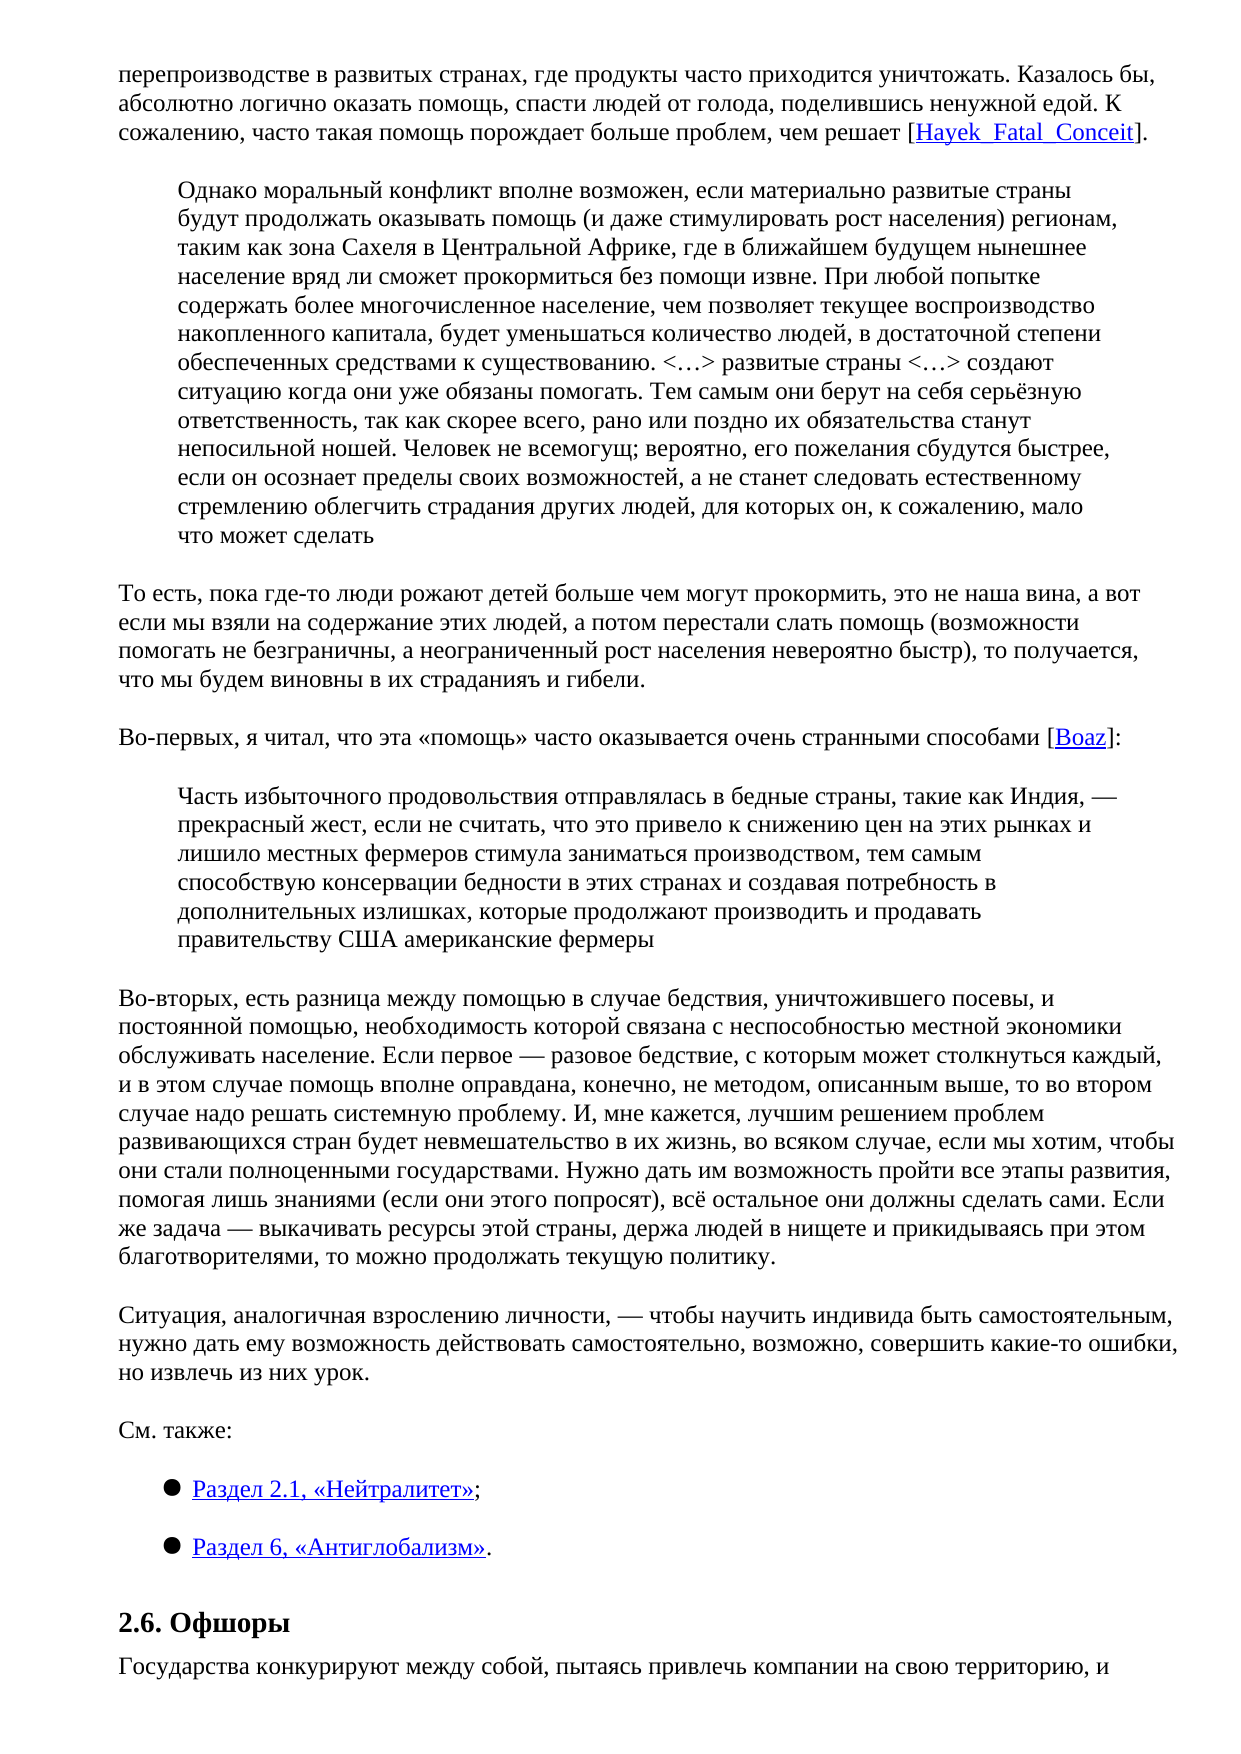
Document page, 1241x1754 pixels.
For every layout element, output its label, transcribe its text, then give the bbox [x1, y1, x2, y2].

text Часть избыточного продовольствия отправлялась в бедные страны, такие как Индия, — прекрасный жест, если не считать, что это привело к снижению цен на этих рынках и лишило местных фермеров стимула заниматься производством, тем самым способствую консервации бедности в этих странах и создавая потребность в дополнительных излишках, которые продолжают производить и продавать правительству США американские фермеры [177, 781, 1122, 953]
text перепроизводстве в развитых странах, где продукты часто приходится уничтожать. Казалось бы, абсолютно логично оказать помощь, спасти людей от голода, поделившись ненужной едой. К сожалению, часто такая помощь порождает больше проблем, чем решает [Hayek_Fatal_Conceit]. [118, 59, 1181, 145]
text См. также: [118, 1415, 1181, 1444]
list Раздел 6, «Антиглобализм». [162, 1532, 1181, 1561]
subtitle 2.6. Офшоры [118, 1605, 1181, 1638]
text Однако моральный конфликт вполне возможен, если материально развитые страны будут продолжать оказывать помощь (и даже стимулировать рост населения) регионам, таким как зона Сахеля в Центральной Африке, где в ближайшем будущем нынешнее население вряд ли сможет прокормиться без помощи извне. При любой попытке содержать более многочисленное население, чем позволяет текущее воспроизводство накопленного капитала, будет уменьшаться количество людей, в достаточной степени обеспеченных средствами к существованию. <…> развитые страны <…> создают ситуацию когда они уже обязаны помогать. Тем самым они берут на себя серьёзную ответственность, так как скорее всего, рано или поздно их обязательства станут непосильной ношей. Человек не всемогущ; вероятно, его пожелания сбудутся быстрее, если он осознает пределы своих возможностей, а не станет следовать естественному стремлению облегчить страдания других людей, для которых он, к сожалению, мало что может сделать [177, 175, 1122, 548]
text Во-первых, я читал, что эта «помощь» часто оказывается очень странными способами [Boaz]: [118, 722, 1181, 751]
text Ситуация, аналогичная взрослению личности, — чтобы научить индивида быть самостоятельным, нужно дать ему возможность действовать самостоятельно, возможно, совершить какие-то ошибки, но извлечь из них урок. [118, 1300, 1181, 1386]
text Во-вторых, есть разница между помощью в случае бедствия, уничтожившего посевы, и постоянной помощью, необходимость которой связана с неспособностью местной экономики обслуживать население. Если первое — разовое бедствие, с которым может столкнуться каждый, и в этом случае помощь вполне оправдана, конечно, не методом, описанным выше, то во втором случае надо решать системную проблему. И, мне кажется, лучшим решением проблем развивающихся стран будет невмешательство в их жизнь, во всяком случае, если мы хотим, чтобы они стали полноценными государствами. Нужно дать им возможность пройти все этапы развития, помогая лишь знаниями (если они этого попросят), всё остальное они должны сделать сами. Если же задача — выкачивать ресурсы этой страны, держа людей в нищете и прикидываясь при этом благотворителями, то можно продолжать текущую политику. [118, 983, 1181, 1270]
text Государства конкурируют между собой, пытаясь привлечь компании на свою территорию, и [118, 1651, 1181, 1679]
list Раздел 2.1, «Нейтралитет»; [162, 1474, 1181, 1502]
text То есть, пока где-то люди рожают детей больше чем могут прокормить, это не наша вина, а вот если мы взяли на содержание этих людей, а потом перестали слать помощь (возможности помогать не безграничны, а неограниченный рост населения невероятно быстр), то получается, что мы будем виновны в их страданияъ и гибели. [118, 578, 1181, 693]
